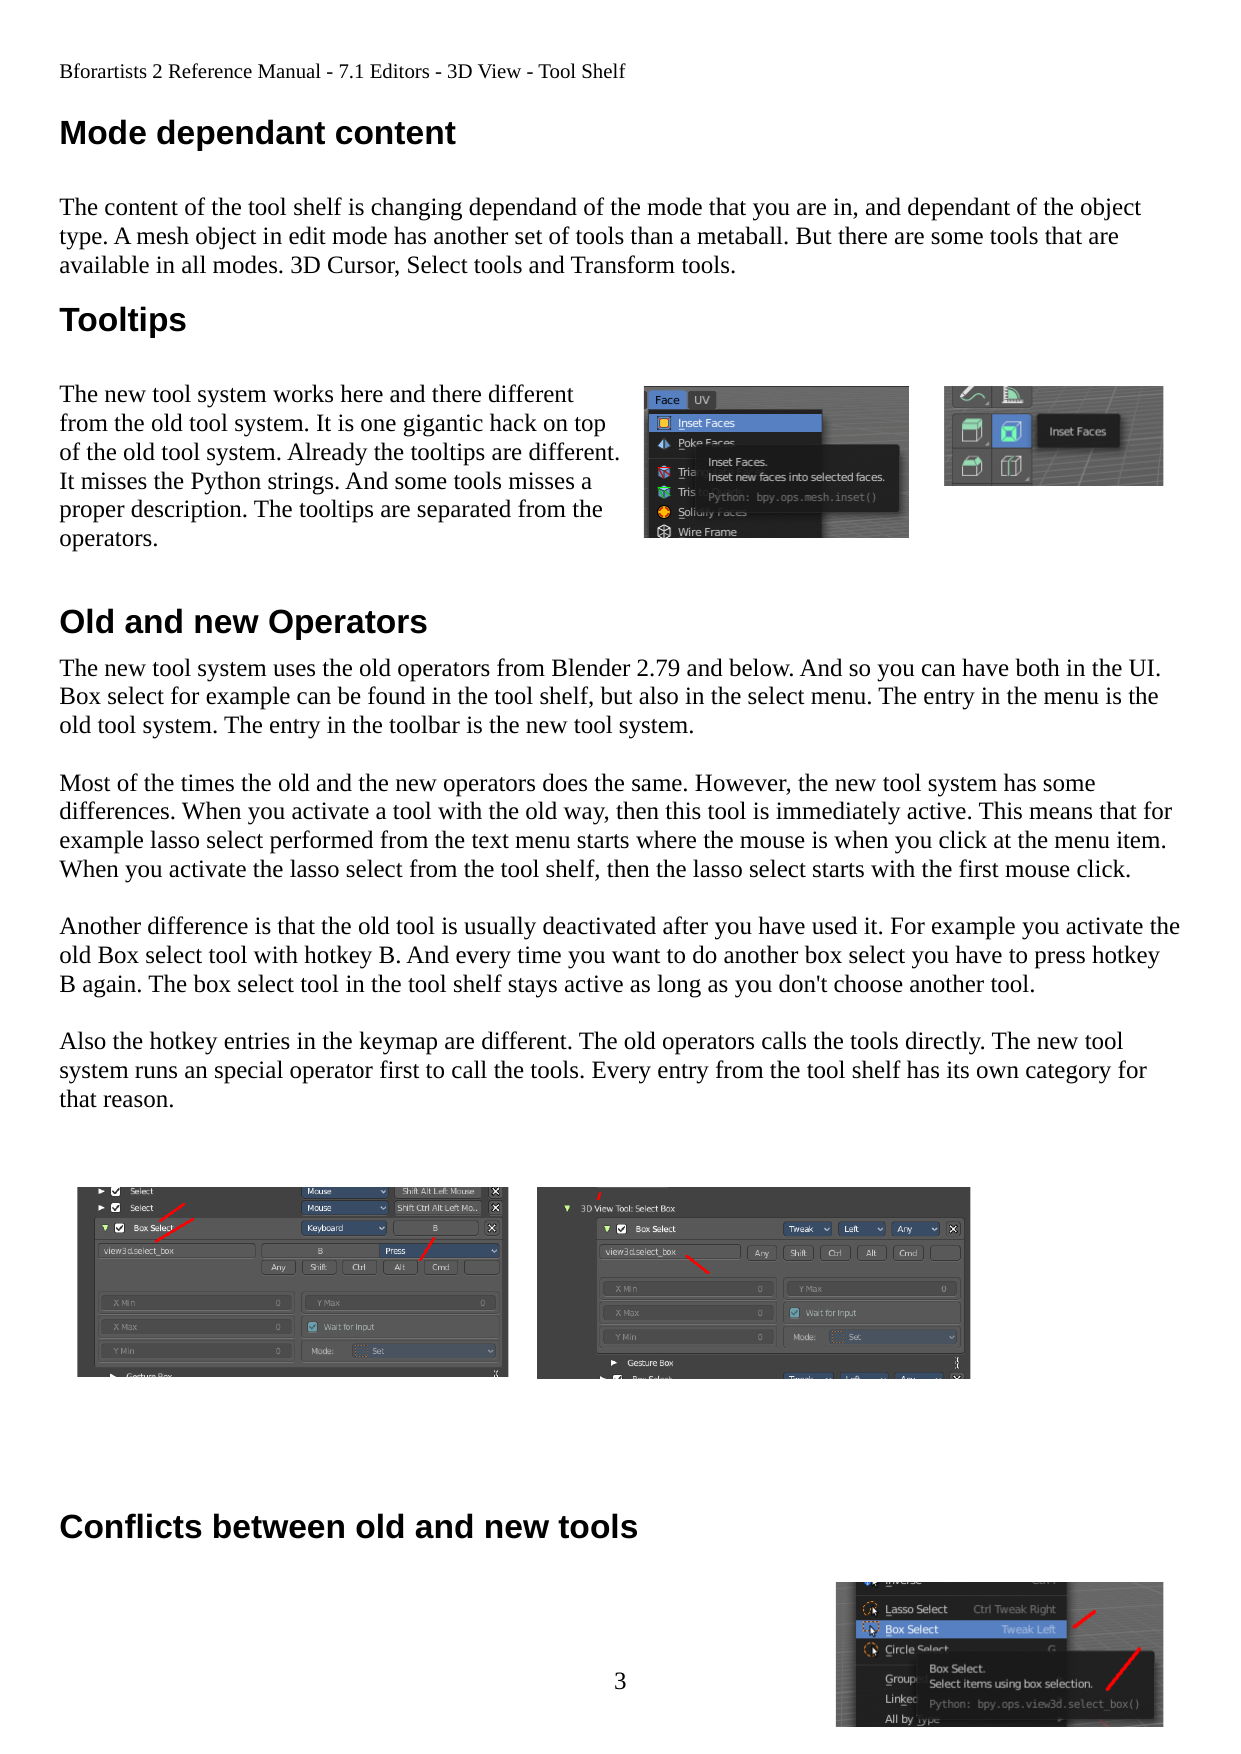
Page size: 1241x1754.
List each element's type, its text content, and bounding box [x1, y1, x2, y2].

text Also the hotkey entries in the keymap are different. The old operators calls the tools directly. The new tool system runs an special operator first to call the tools. Every entry from the tool shelf has its own category for that reason. [59, 1026, 1181, 1113]
text Another difference is that the old tool is usually deactivated after you have used it. For example you activate the old Box select tool with hotkey B. And every time you want to do another box select you have to press hotkey B again. The box select tool in the tool shelf stays active as long as you don't choose another tool. [59, 911, 1181, 998]
picture [643, 386, 909, 538]
subtitle Mode dependant content [59, 113, 1181, 151]
text The new tool system works here and there different from the old tool system. It is one gigantic hack on top of the old tool system. Already the tooltips are different. It misses the Python strings. And some tools misses a proper description. The tooltips are separated from the operators. [59, 379, 1181, 552]
picture [77, 1187, 509, 1377]
picture [537, 1187, 971, 1379]
subtitle Old and new Operators [59, 602, 1181, 640]
subtitle Conflicts between old and new tools [59, 1507, 1181, 1546]
text The content of the tool shelf is changing dependand of the mode that you are in, and dependant of the object type. A mesh object in edit mode has another set of tools than a metaball. But there are some tools that are available in all modes. 3D Cursor, Select tools and Transform tools. [59, 192, 1181, 279]
text The new tool system uses the old operators from Blender 2.79 and below. And so you can have both in the UI. Box select for example can be found in the tool shelf, but also in the select menu. The entry in the menu is the old tool system. The entry in the toolbar is the new tool system. [59, 653, 1181, 739]
picture [835, 1582, 1164, 1727]
text Most of the times the old and the new operators does the same. However, the new tool system has some differences. When you activate a tool with the old way, then this tool is immediately active. This means that for example lasso select performed from the text menu starts where the mouse is when you click at the menu item. When you activate the lasso select from the tool shelf, then the lasso select starts with the first mouse click. [59, 768, 1181, 883]
picture [944, 386, 1164, 486]
subtitle Tooltips [59, 299, 1181, 338]
